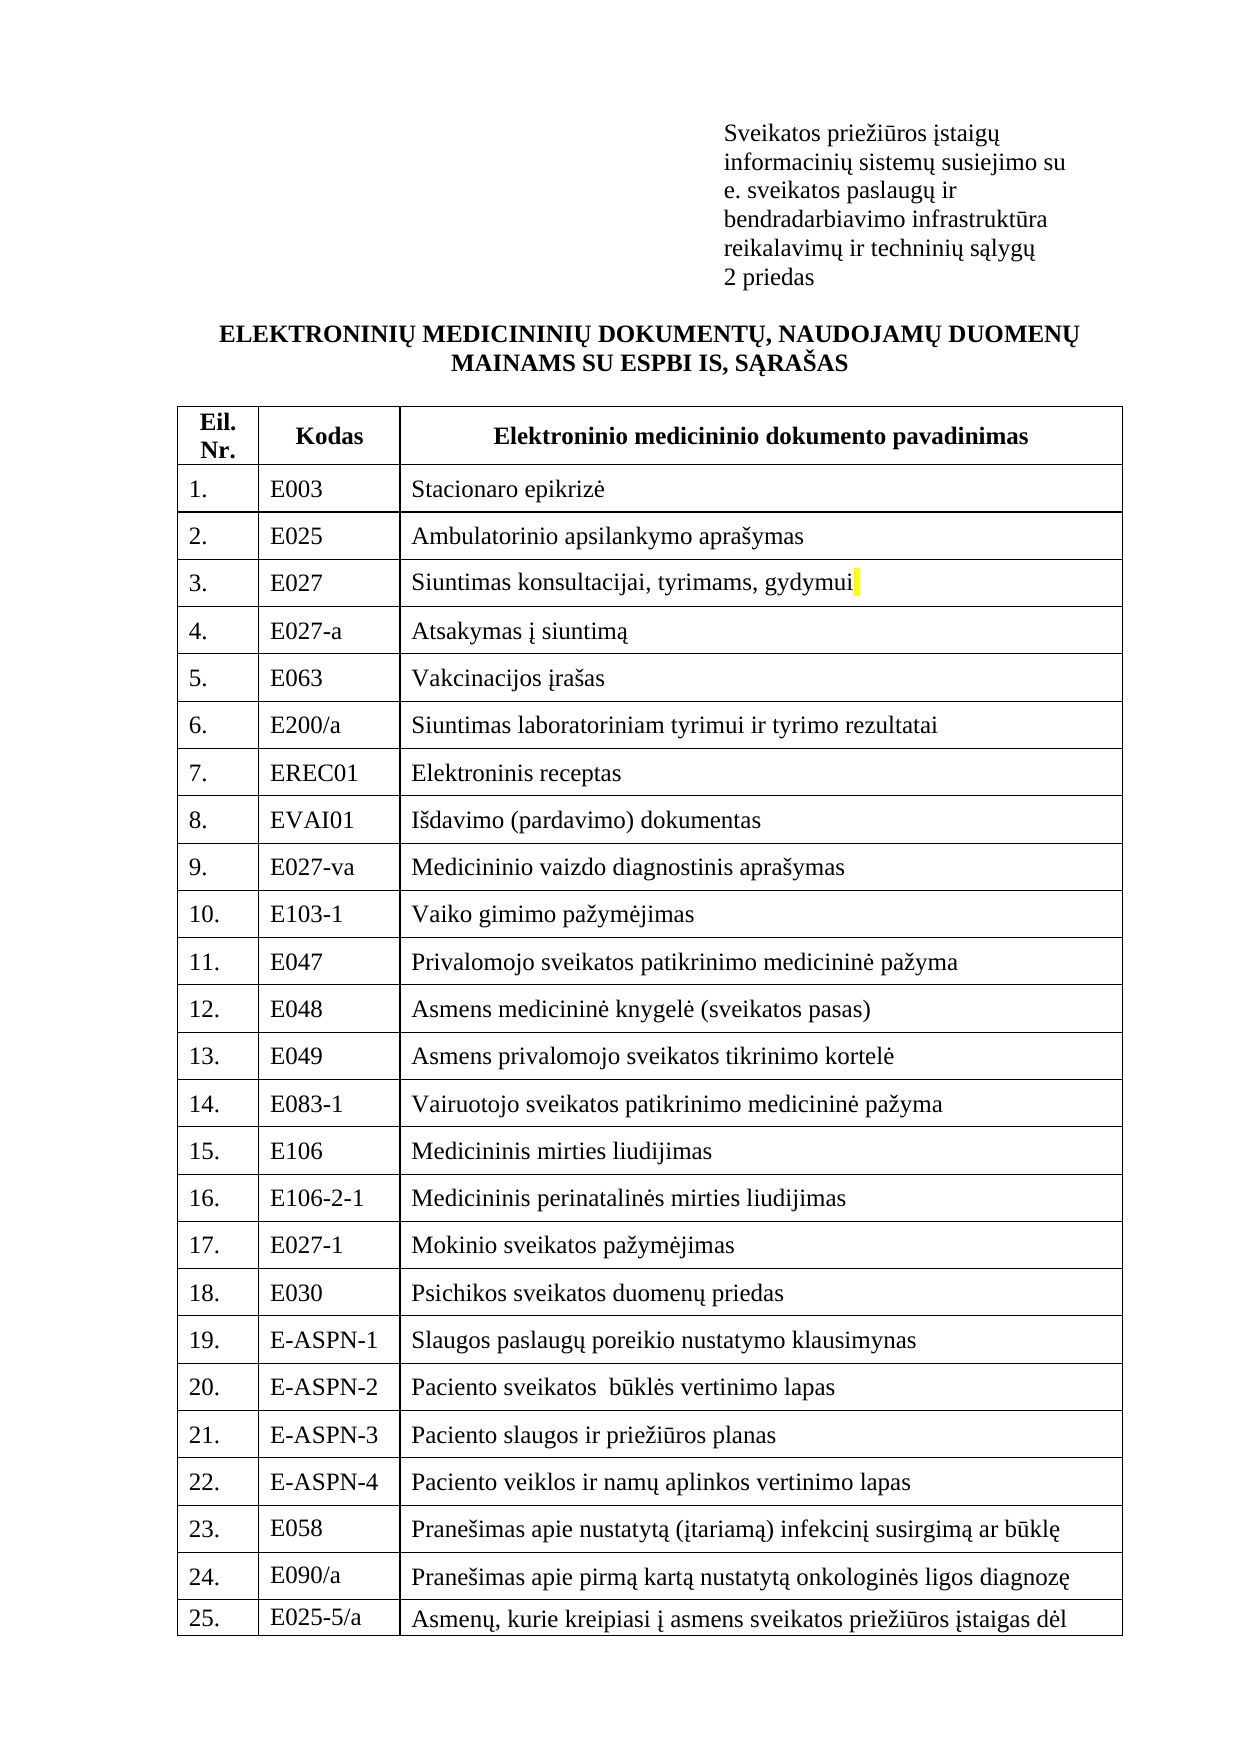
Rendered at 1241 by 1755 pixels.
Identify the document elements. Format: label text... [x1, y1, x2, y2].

table_header Elektroninio medicininio dokumento pavadinimas [401, 407, 1122, 464]
table_cell E047 [259, 938, 399, 984]
text informacinių sistemų susiejimo su [723, 147, 1122, 176]
table_cell 22. [178, 1458, 258, 1504]
table_cell E083-1 [259, 1080, 399, 1126]
table_cell 6. [178, 702, 258, 748]
table_cell 12. [178, 985, 258, 1032]
text reikalavimų ir techninių sąlygų [723, 233, 1122, 262]
table_cell 25. [178, 1600, 258, 1635]
table_cell 7. [178, 749, 258, 795]
table_cell E049 [259, 1033, 399, 1079]
table_cell Slaugos paslaugų poreikio nustatymo klausimynas [401, 1316, 1122, 1363]
table_cell Paciento veiklos ir namų aplinkos vertinimo lapas [401, 1458, 1122, 1504]
table_cell 15. [178, 1127, 258, 1173]
table_cell E063 [259, 654, 399, 701]
text bendradarbiavimo infrastruktūra [723, 204, 1122, 233]
table_cell E030 [259, 1269, 399, 1315]
table_cell 5. [178, 654, 258, 701]
table_cell Siuntimas laboratoriniam tyrimui ir tyrimo rezultatai [401, 702, 1122, 748]
table_cell Elektroninis receptas [401, 749, 1122, 795]
table_cell Ambulatorinio apsilankymo aprašymas [401, 513, 1122, 559]
table_cell Paciento sveikatos būklės vertinimo lapas [401, 1364, 1122, 1410]
table_cell Išdavimo (pardavimo) dokumentas [401, 796, 1122, 842]
table_cell E-ASPN-1 [259, 1316, 399, 1363]
table_cell 21. [178, 1411, 258, 1457]
table_cell E003 [259, 465, 399, 511]
table_cell 3. [178, 560, 258, 606]
table_cell E048 [259, 985, 399, 1032]
table_cell Atsakymas į siuntimą [401, 607, 1122, 653]
table_cell E027-va [259, 844, 399, 890]
table_cell 24. [178, 1553, 258, 1599]
table_cell Siuntimas konsultacijai, tyrimams, gydymui [401, 560, 1122, 606]
table_cell Asmenų, kurie kreipiasi į asmens sveikatos priežiūros įstaigas dėl [401, 1600, 1122, 1635]
table_cell Privalomojo sveikatos patikrinimo medicininė pažyma [401, 938, 1122, 984]
table_cell Vairuotojo sveikatos patikrinimo medicininė pažyma [401, 1080, 1122, 1126]
table_cell E027 [259, 560, 399, 606]
text 2 priedas [723, 262, 1122, 291]
table_cell E027-1 [259, 1222, 399, 1268]
table_cell 4. [178, 607, 258, 653]
text e. sveikatos paslaugų ir [723, 176, 1122, 204]
table_cell E-ASPN-4 [259, 1458, 399, 1504]
table_cell E-ASPN-3 [259, 1411, 399, 1457]
table_cell E090/a [259, 1553, 399, 1599]
table_cell 1. [178, 465, 258, 511]
table_cell E103-1 [259, 891, 399, 937]
table_cell Stacionaro epikrizė [401, 465, 1122, 511]
table_cell Asmens privalomojo sveikatos tikrinimo kortelė [401, 1033, 1122, 1079]
table_cell Pranešimas apie nustatytą (įtariamą) infekcinį susirgimą ar būklę [401, 1506, 1122, 1552]
table_cell E058 [259, 1506, 399, 1552]
table_cell E-ASPN-2 [259, 1364, 399, 1410]
table_cell 19. [178, 1316, 258, 1363]
table_cell Vaiko gimimo pažymėjimas [401, 891, 1122, 937]
table_cell Paciento slaugos ir priežiūros planas [401, 1411, 1122, 1457]
table_cell 13. [178, 1033, 258, 1079]
text Sveikatos priežiūros įstaigų [723, 118, 1122, 147]
table_cell 11. [178, 938, 258, 984]
table_cell Mokinio sveikatos pažymėjimas [401, 1222, 1122, 1268]
table_cell E200/a [259, 702, 399, 748]
table_header Kodas [259, 407, 399, 464]
table_cell Medicininis perinatalinės mirties liudijimas [401, 1175, 1122, 1221]
table_cell E027-a [259, 607, 399, 653]
text elektroninių Medicininių dokumentų, naudojamų DUOMENŲ mainams su ESPBI IS, sąrašas [177, 319, 1122, 377]
table_cell 23. [178, 1506, 258, 1552]
table_cell EVAI01 [259, 796, 399, 842]
table_cell Medicininis mirties liudijimas [401, 1127, 1122, 1173]
table_cell E025 [259, 513, 399, 559]
table_cell 8. [178, 796, 258, 842]
table_header Eil. Nr. [178, 407, 258, 464]
table_cell 14. [178, 1080, 258, 1126]
table_cell Vakcinacijos įrašas [401, 654, 1122, 701]
table_cell 20. [178, 1364, 258, 1410]
table_cell 16. [178, 1175, 258, 1221]
table_cell Asmens medicininė knygelė (sveikatos pasas) [401, 985, 1122, 1032]
table_cell Pranešimas apie pirmą kartą nustatytą onkologinės ligos diagnozę [401, 1553, 1122, 1599]
table_cell Psichikos sveikatos duomenų priedas [401, 1269, 1122, 1315]
table_cell 17. [178, 1222, 258, 1268]
table_cell 18. [178, 1269, 258, 1315]
table_cell 9. [178, 844, 258, 890]
table_cell E025-5/a [259, 1600, 399, 1635]
table_cell E106-2-1 [259, 1175, 399, 1221]
table_cell Medicininio vaizdo diagnostinis aprašymas [401, 844, 1122, 890]
table_cell EREC01 [259, 749, 399, 795]
table_cell E106 [259, 1127, 399, 1173]
table_cell 10. [178, 891, 258, 937]
table_cell 2. [178, 513, 258, 559]
